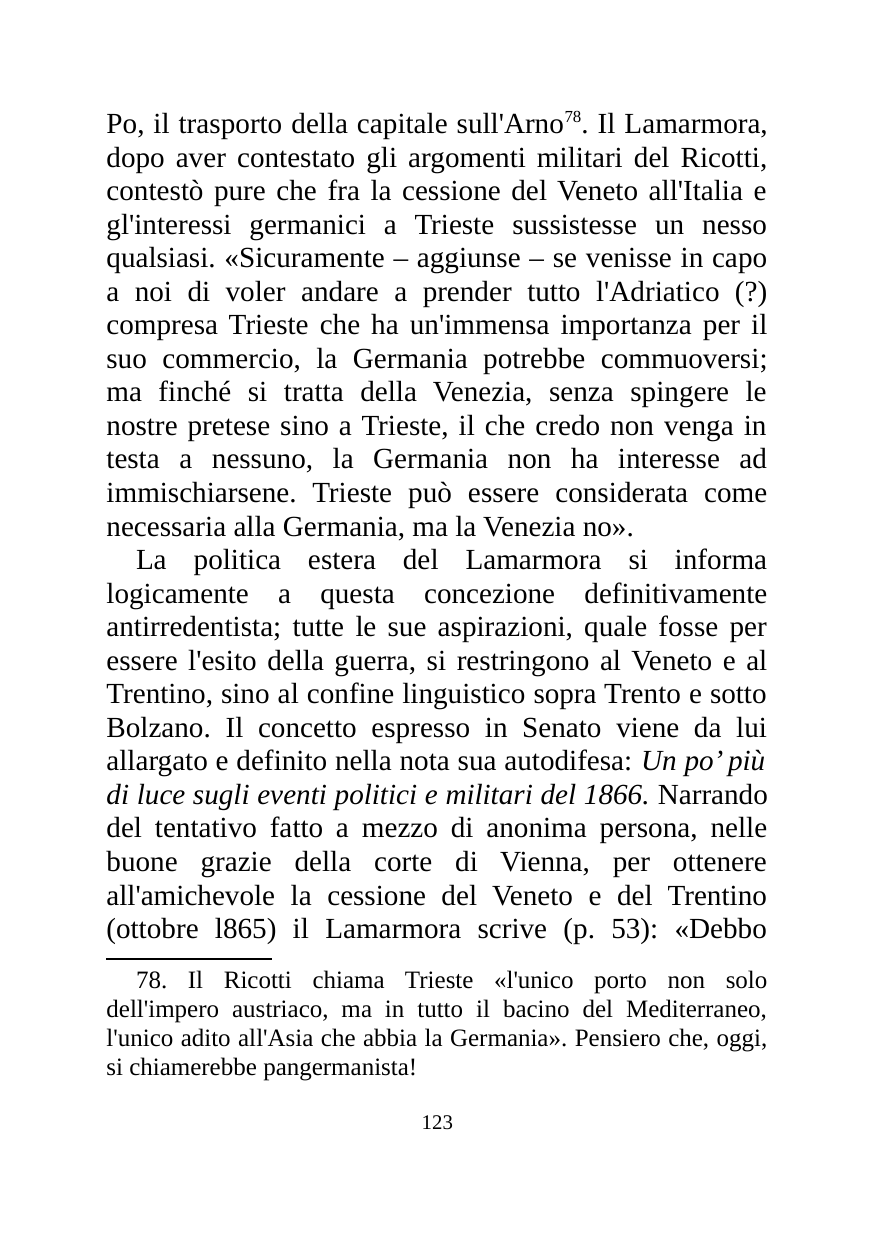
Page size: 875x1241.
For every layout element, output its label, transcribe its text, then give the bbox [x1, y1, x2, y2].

text Po, il trasporto della capitale sull'Arno. Il Lamarmora, dopo aver contestato gli argomenti militari del Ricotti, contestò pure che fra la cessione del Veneto all'Italia e gl'interessi germanici a Trieste sussistesse un nesso qualsiasi. «Sicuramente – aggiunse – se venisse in capo a noi di voler andare a prender tutto l'Adriatico (?) compresa Trieste che ha un'immensa importanza per il suo commercio, la Germania potrebbe commuoversi; ma finché si tratta della Venezia, senza spingere le nostre pretese sino a Trieste, il che credo non venga in testa a nessuno, la Germania non ha interesse ad immischiarsene. Trieste può essere considerata come necessaria alla Germania, ma la Venezia no». [106, 106, 768, 542]
text . Il Ricotti chiama Trieste «l'unico porto non solo dell'impero austriaco, ma in tutto il bacino del Mediterraneo, l'unico adito all'Asia che abbia la Germania». Pensiero che, oggi, si chiamerebbe pangermanista! [106, 965, 768, 1080]
text La politica estera del Lamarmora si informa logicamente a questa concezione definitivamente antirredentista; tutte le sue aspirazioni, quale fosse per essere l'esito della guerra, si restringono al Veneto e al Trentino, sino al confine linguistico sopra Trento e sotto Bolzano. Il concetto espresso in Senato viene da lui allargato e definito nella nota sua autodifesa: Un po’ più di luce sugli eventi politici e militari del 1866. Narrando del tentativo fatto a mezzo di anonima persona, nelle buone grazie della corte di Vienna, per ottenere all'amichevole la cessione del Veneto e del Trentino (ottobre l865) il Lamarmora scrive (p. 53): «Debbo [106, 542, 768, 945]
